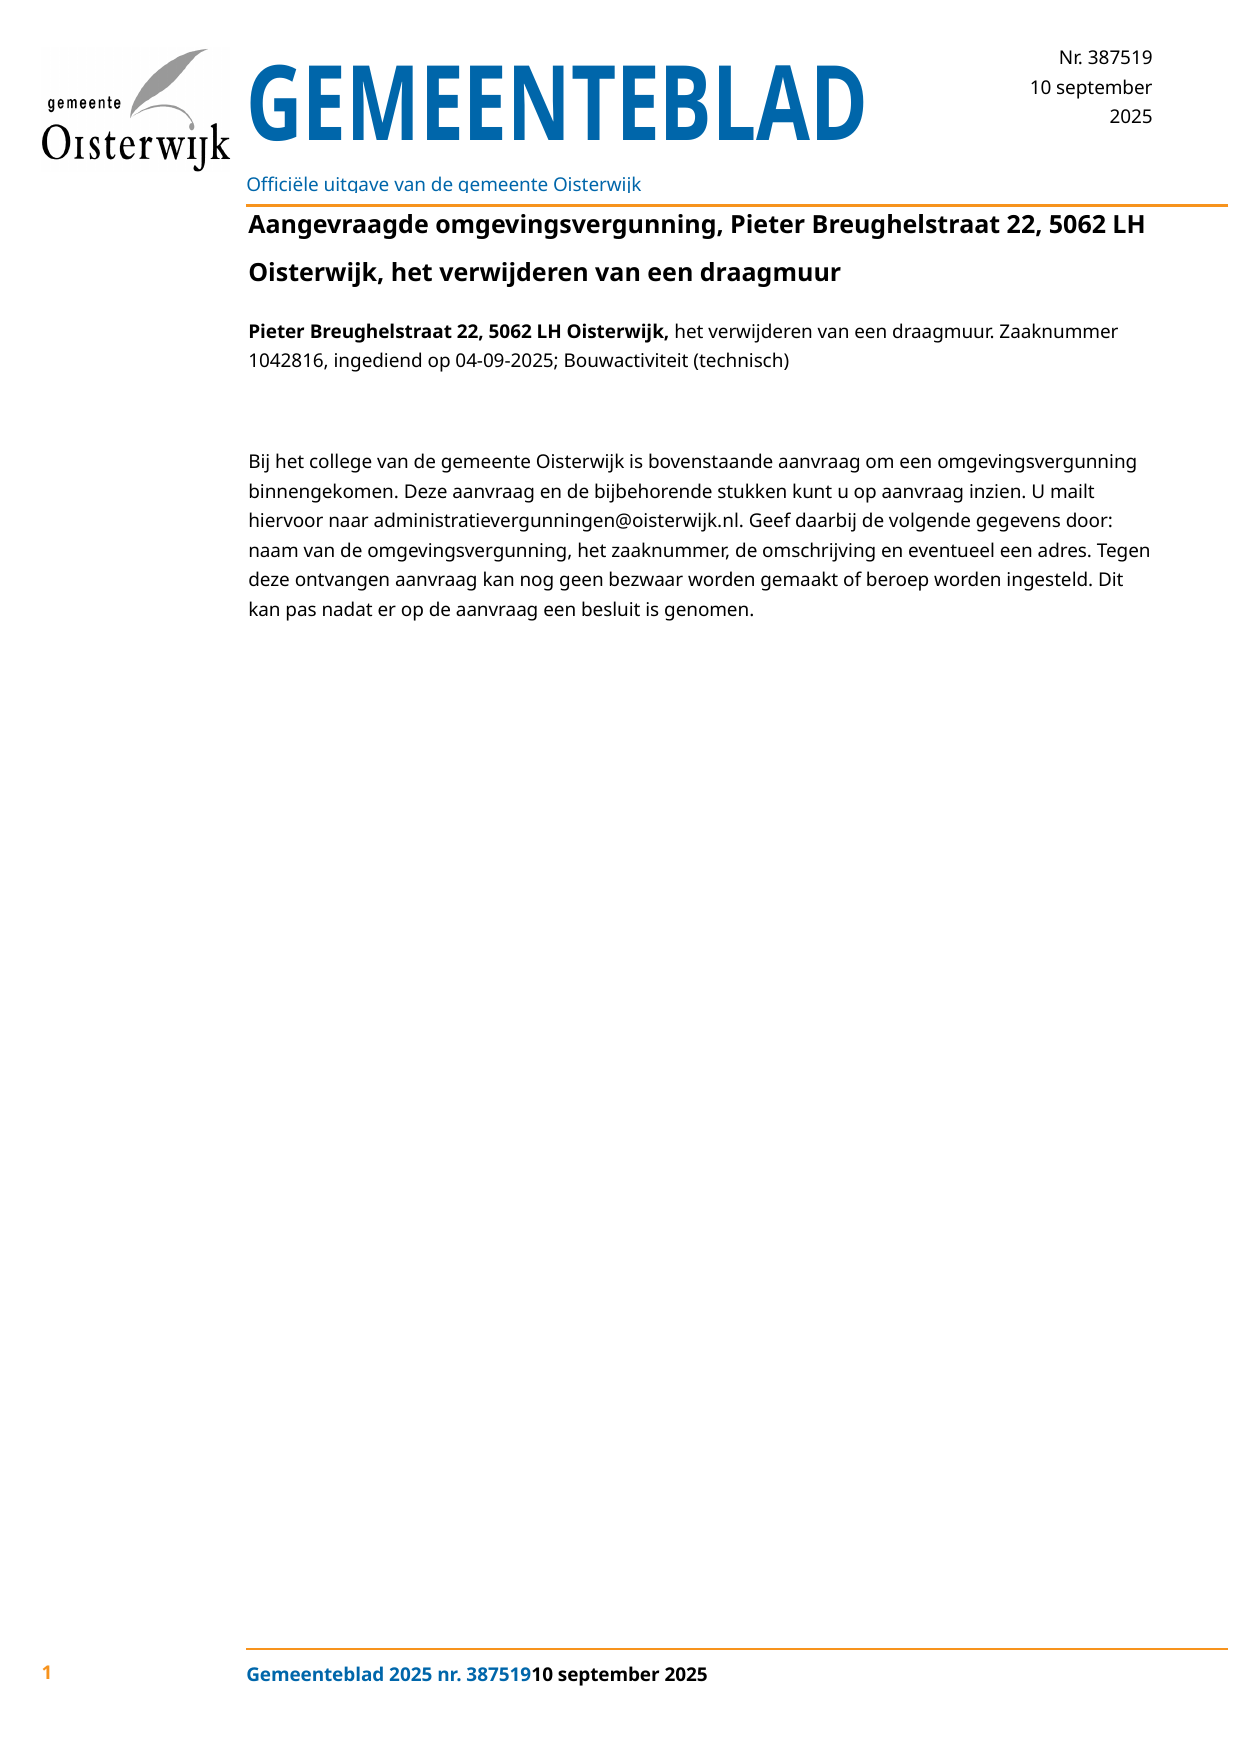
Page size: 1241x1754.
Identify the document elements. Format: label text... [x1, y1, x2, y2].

text Bij het college van de gemeente Oisterwijk is bovenstaande aanvraag om een omgevingsvergunning binnengekomen. Deze aanvraag en de bijbehorende stukken kunt u op aanvraag inzien. U mailt hiervoor naar administratievergunningen@oisterwijk.nl. Geef daarbij de volgende gegevens door: naam van de omgevingsvergunning, het zaaknummer, de omschrijving en eventueel een adres. Tegen deze ontvangen aanvraag kan nog geen bezwaar worden gemaakt of beroep worden ingesteld. Dit kan pas nadat er op de aanvraag een besluit is genomen. [248, 448, 1152, 622]
text Pieter Breughelstraat 22, 5062 LH Oisterwijk, het verwijderen van een draagmuur. Zaaknummer 1042816, ingediend op 04-09-2025; Bouwactiviteit (technisch) [248, 318, 1152, 373]
picture [41, 47, 231, 172]
text Aangevraagde omgevingsvergunning, Pieter Breughelstraat 22, 5062 LH Oisterwijk, het verwijderen van een draagmuur [248, 207, 1152, 288]
